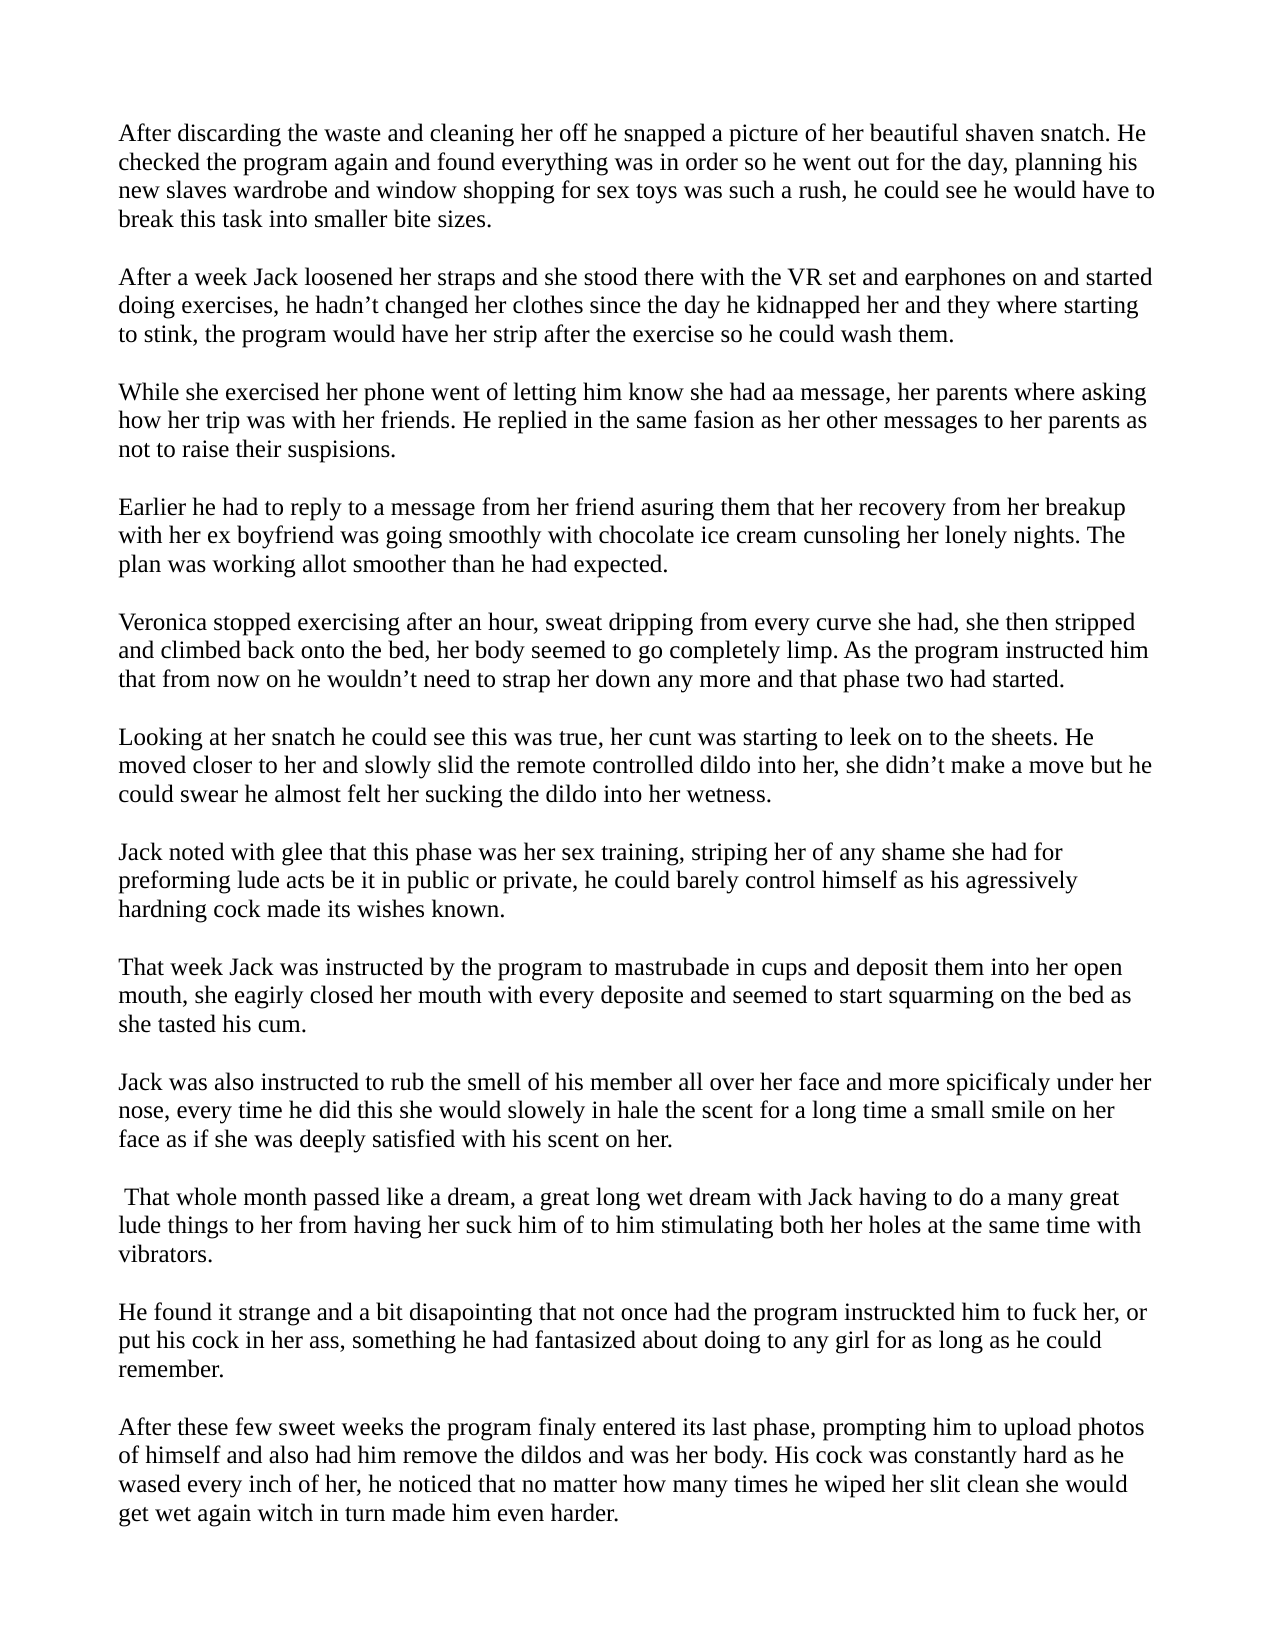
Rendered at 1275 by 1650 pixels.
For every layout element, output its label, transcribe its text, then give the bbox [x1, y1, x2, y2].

text He found it strange and a bit disapointing that not once had the program instruckted him to fuck her, or put his cock in her ass, something he had fantasized about doing to any girl for as long as he could remember. [118, 1297, 1157, 1383]
text That whole month passed like a dream, a great long wet dream with Jack having to do a many great lude things to her from having her suck him of to him stimulating both her holes at the same time with vibrators. [118, 1182, 1157, 1268]
text After a week Jack loosened her straps and she stood there with the VR set and earphones on and started doing exercises, he hadn’t changed her clothes since the day he kidnapped her and they where starting to stink, the program would have her strip after the exercise so he could wash them. [118, 262, 1157, 348]
text Earlier he had to reply to a message from her friend asuring them that her recovery from her breakup with her ex boyfriend was going smoothly with chocolate ice cream cunsoling her lonely nights. The plan was working allot smoother than he had expected. [118, 492, 1157, 578]
text While she exercised her phone went of letting him know she had aa message, her parents where asking how her trip was with her friends. He replied in the same fasion as her other messages to her parents as not to raise their suspisions. [118, 377, 1157, 463]
text After these few sweet weeks the program finaly entered its last phase, prompting him to upload photos of himself and also had him remove the dildos and was her body. His cock was constantly hard as he wased every inch of her, he noticed that no matter how many times he wiped her slit clean she would get wet again witch in turn made him even harder. [118, 1412, 1157, 1527]
text Veronica stopped exercising after an hour, sweat dripping from every curve she had, she then stripped and climbed back onto the bed, her body seemed to go completely limp. As the program instructed him that from now on he wouldn’t need to strap her down any more and that phase two had started. [118, 607, 1157, 693]
text Jack was also instructed to rub the smell of his member all over her face and more spicificaly under her nose, every time he did this she would slowely in hale the scent for a long time a small smile on her face as if she was deeply satisfied with his scent on her. [118, 1067, 1157, 1153]
text Looking at her snatch he could see this was true, her cunt was starting to leek on to the sheets. He moved closer to her and slowly slid the remote controlled dildo into her, she didn’t make a move but he could swear he almost felt her sucking the dildo into her wetness. [118, 722, 1157, 808]
text Jack noted with glee that this phase was her sex training, striping her of any shame she had for preforming lude acts be it in public or private, he could barely control himself as his agressively hardning cock made its wishes known. [118, 837, 1157, 923]
text After discarding the waste and cleaning her off he snapped a picture of her beautiful shaven snatch. He checked the program again and found everything was in order so he went out for the day, planning his new slaves wardrobe and window shopping for sex toys was such a rush, he could see he would have to break this task into smaller bite sizes. [118, 118, 1157, 233]
text That week Jack was instructed by the program to mastrubade in cups and deposit them into her open mouth, she eagirly closed her mouth with every deposite and seemed to start squarming on the bed as she tasted his cum. [118, 952, 1157, 1038]
